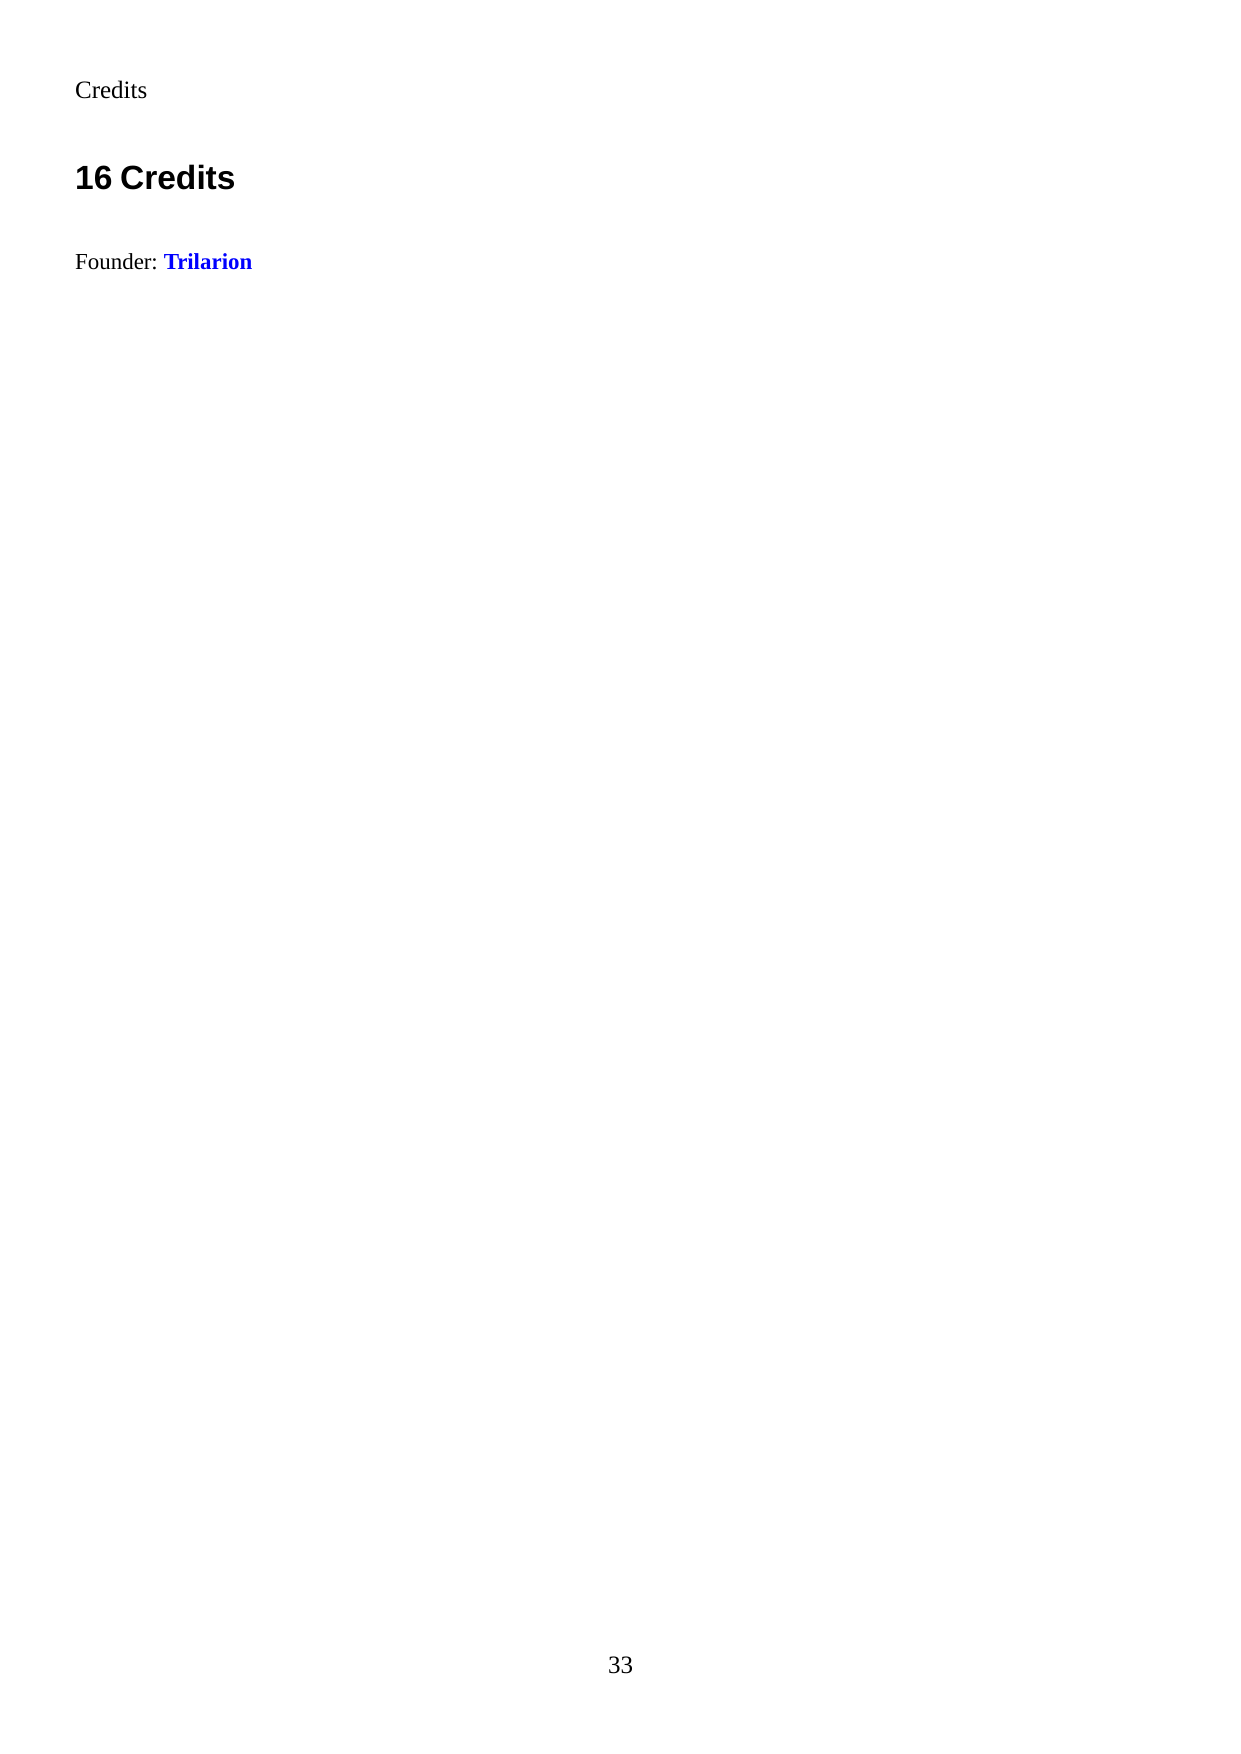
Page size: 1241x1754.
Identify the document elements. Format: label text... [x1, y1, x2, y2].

text Founder: Trilarion [75, 248, 1166, 274]
subtitle Credits [75, 158, 1166, 197]
